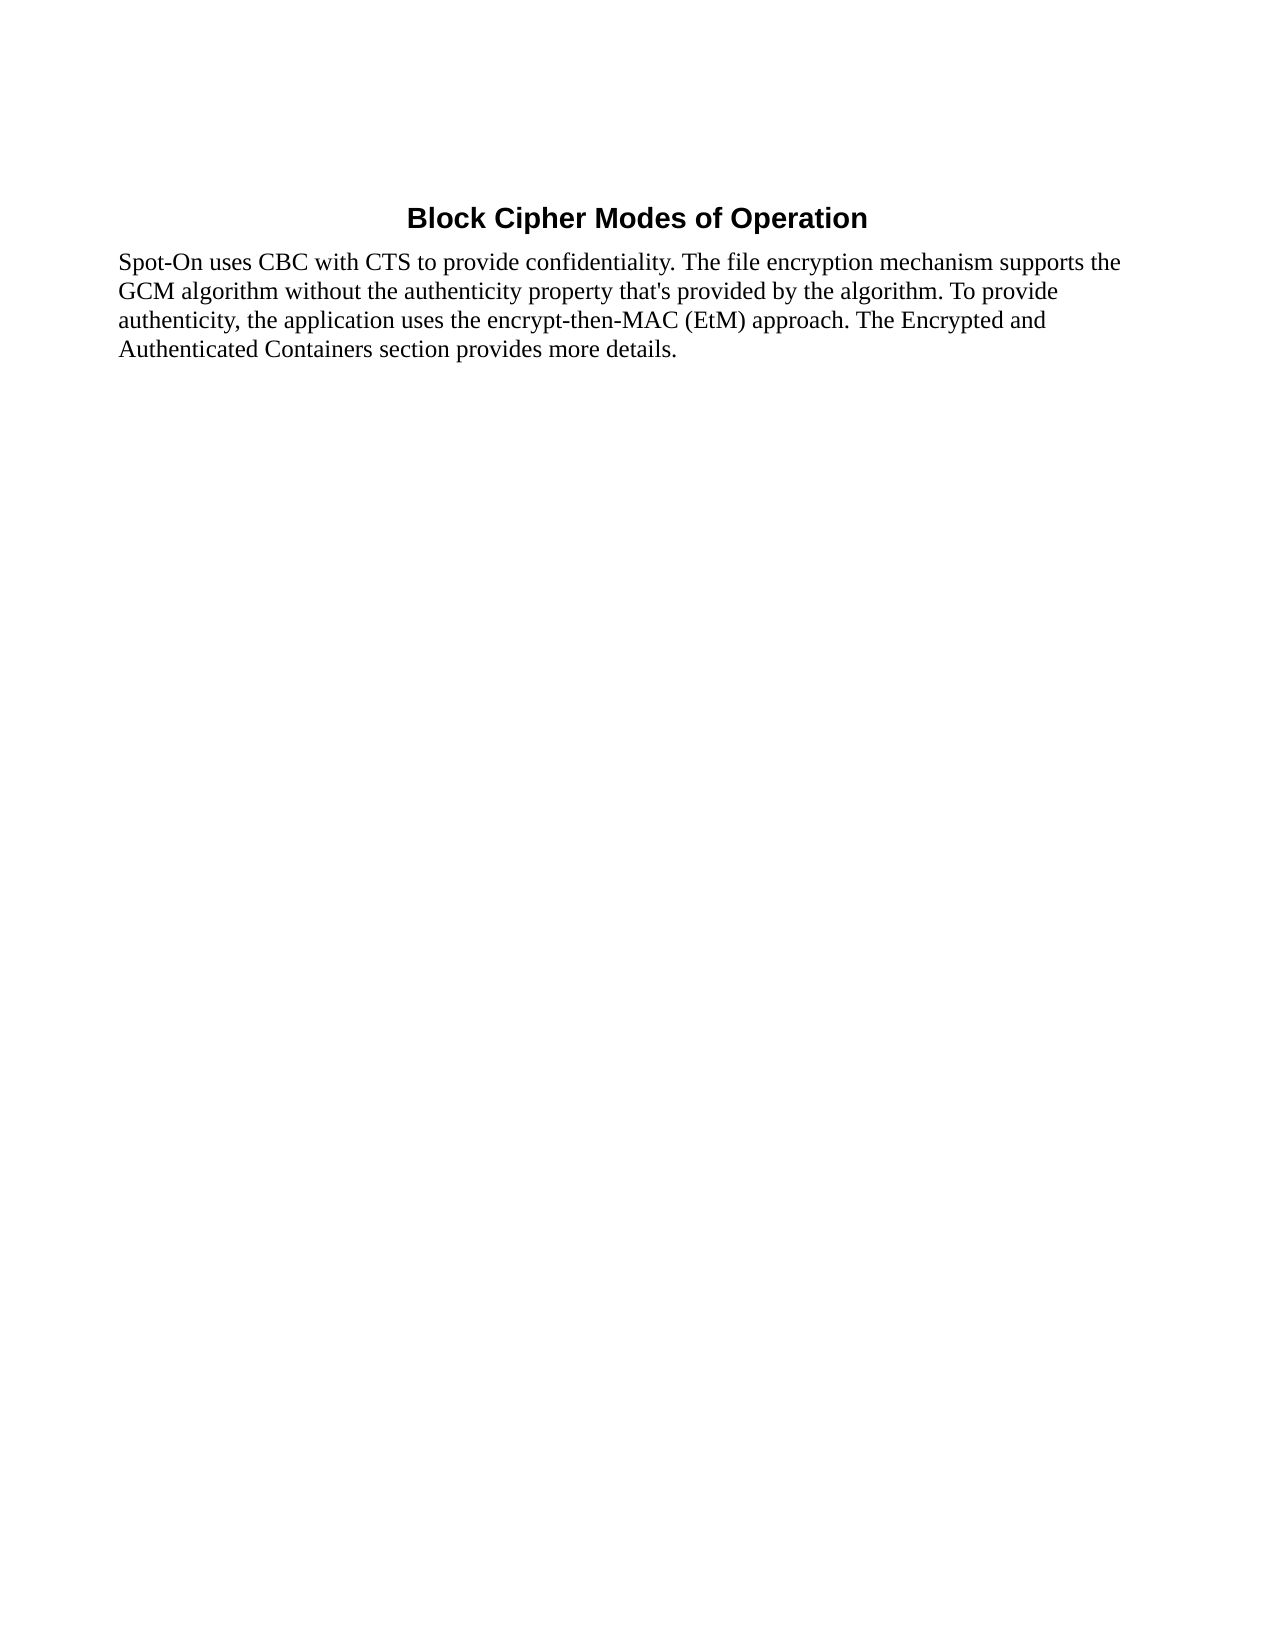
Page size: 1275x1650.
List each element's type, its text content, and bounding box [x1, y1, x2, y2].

subtitle Block Cipher Modes of Operation [118, 201, 1157, 235]
text Spot-On uses CBC with CTS to provide confidentiality. The file encryption mechanism supports the GCM algorithm without the authenticity property that's provided by the algorithm. To provide authenticity, the application uses the encrypt-then-MAC (EtM) approach. The Encrypted and Authenticated Containers section provides more details. [118, 247, 1157, 362]
